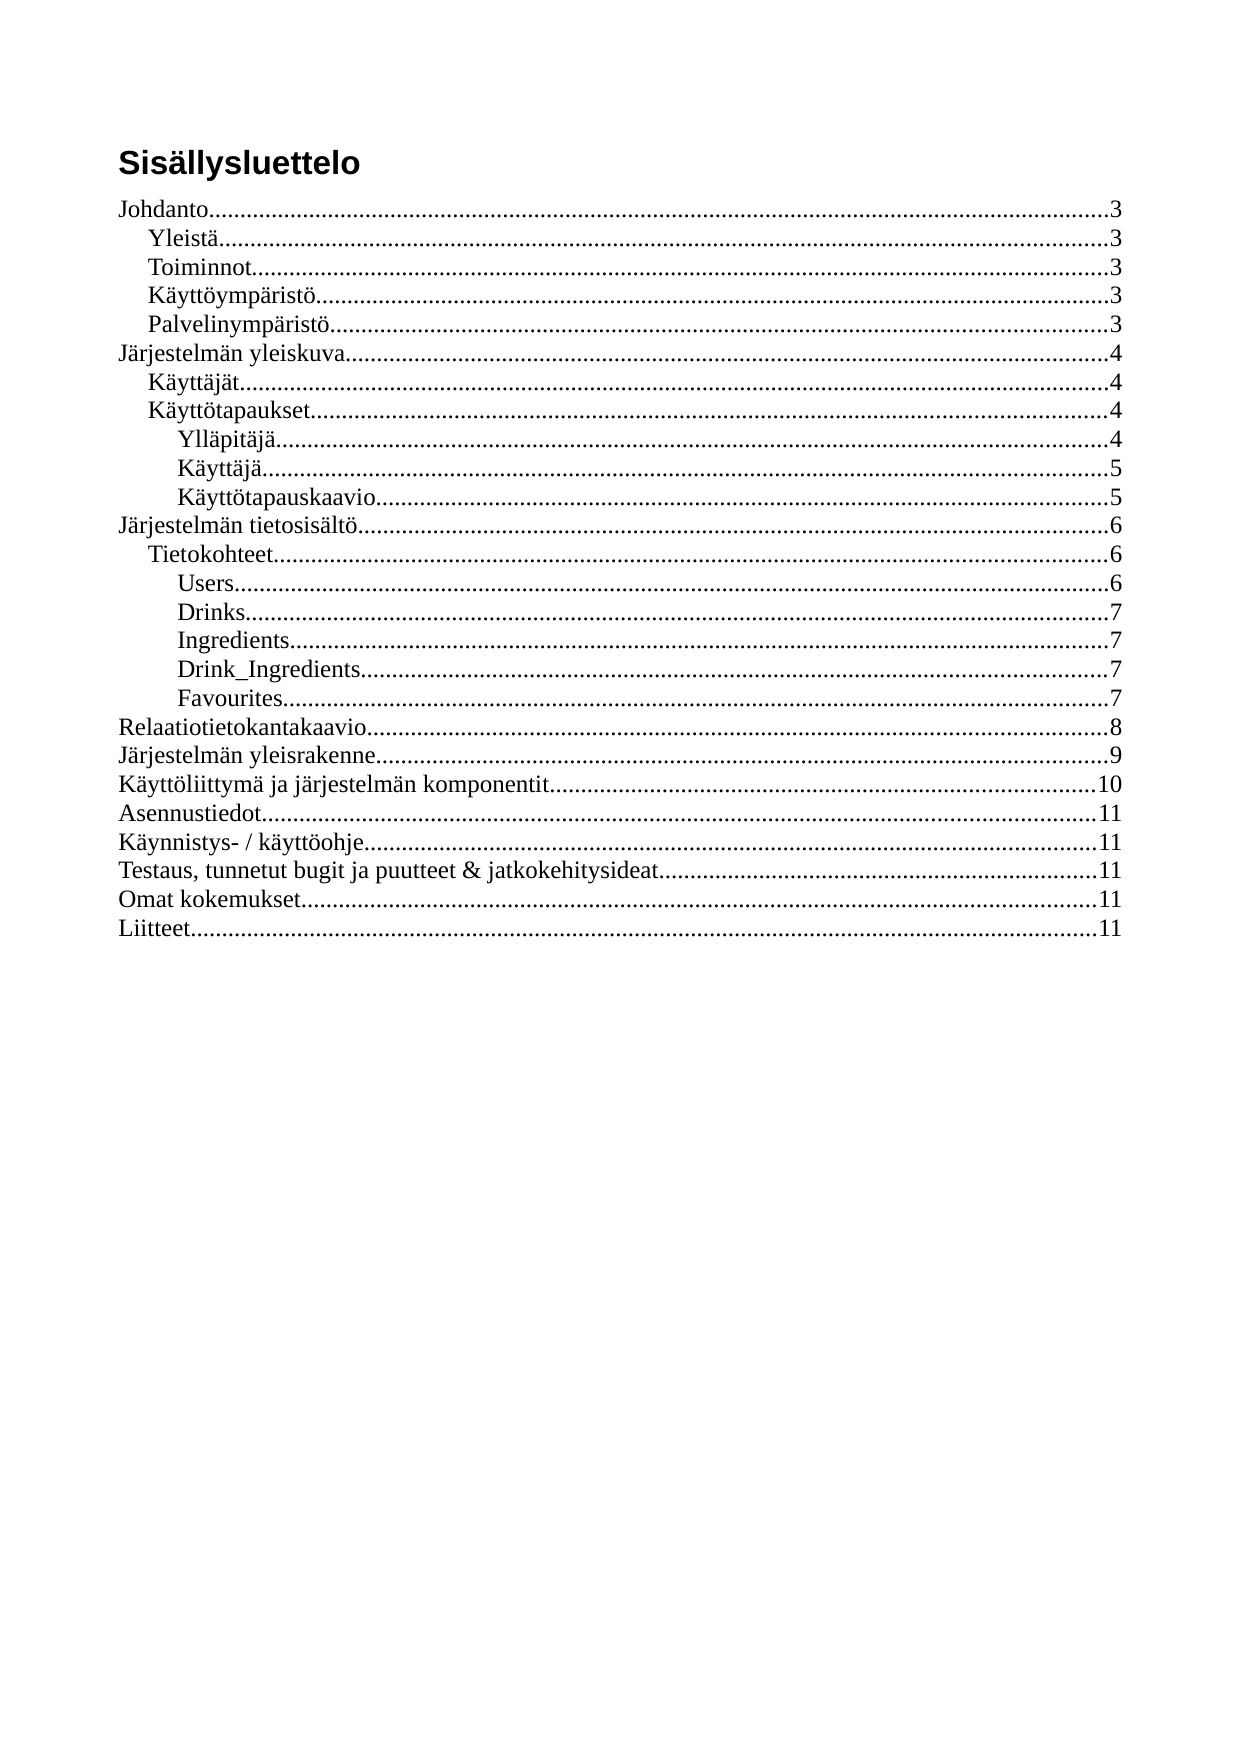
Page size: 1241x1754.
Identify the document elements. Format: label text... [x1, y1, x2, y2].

text Järjestelmän tietosisältö 6 [118, 510, 1122, 539]
text Käyttötapauskaavio 5 [177, 482, 1122, 510]
text Käyttäjät 4 [148, 367, 1122, 395]
text Johdanto 3 [118, 194, 1122, 223]
text Käyttöympäristö 3 [148, 280, 1122, 309]
text Ylläpitäjä 4 [177, 424, 1122, 453]
text Käyttäjä 5 [177, 453, 1122, 482]
text Käyttötapaukset 4 [148, 395, 1122, 424]
text Toiminnot 3 [148, 252, 1122, 280]
text Omat kokemukset 11 [118, 884, 1122, 913]
text Asennustiedot 11 [118, 798, 1122, 827]
text Palvelinympäristö 3 [148, 309, 1122, 338]
text Drink_Ingredients 7 [177, 654, 1122, 683]
text Ingredients 7 [177, 625, 1122, 654]
subtitle Sisällysluettelo [118, 143, 1122, 182]
text Yleistä 3 [148, 223, 1122, 252]
text Käynnistys- / käyttöohje 11 [118, 827, 1122, 855]
text Drinks 7 [177, 597, 1122, 625]
text Järjestelmän yleiskuva 4 [118, 338, 1122, 367]
text Favourites 7 [177, 683, 1122, 712]
text Testaus, tunnetut bugit ja puutteet & jatkokehitysideat 11 [118, 855, 1122, 884]
text Tietokohteet 6 [148, 539, 1122, 568]
text Liitteet 11 [118, 913, 1122, 942]
text Relaatiotietokantakaavio 8 [118, 712, 1122, 740]
text Järjestelmän yleisrakenne 9 [118, 740, 1122, 769]
text Käyttöliittymä ja järjestelmän komponentit 10 [118, 769, 1122, 798]
text Users 6 [177, 568, 1122, 597]
